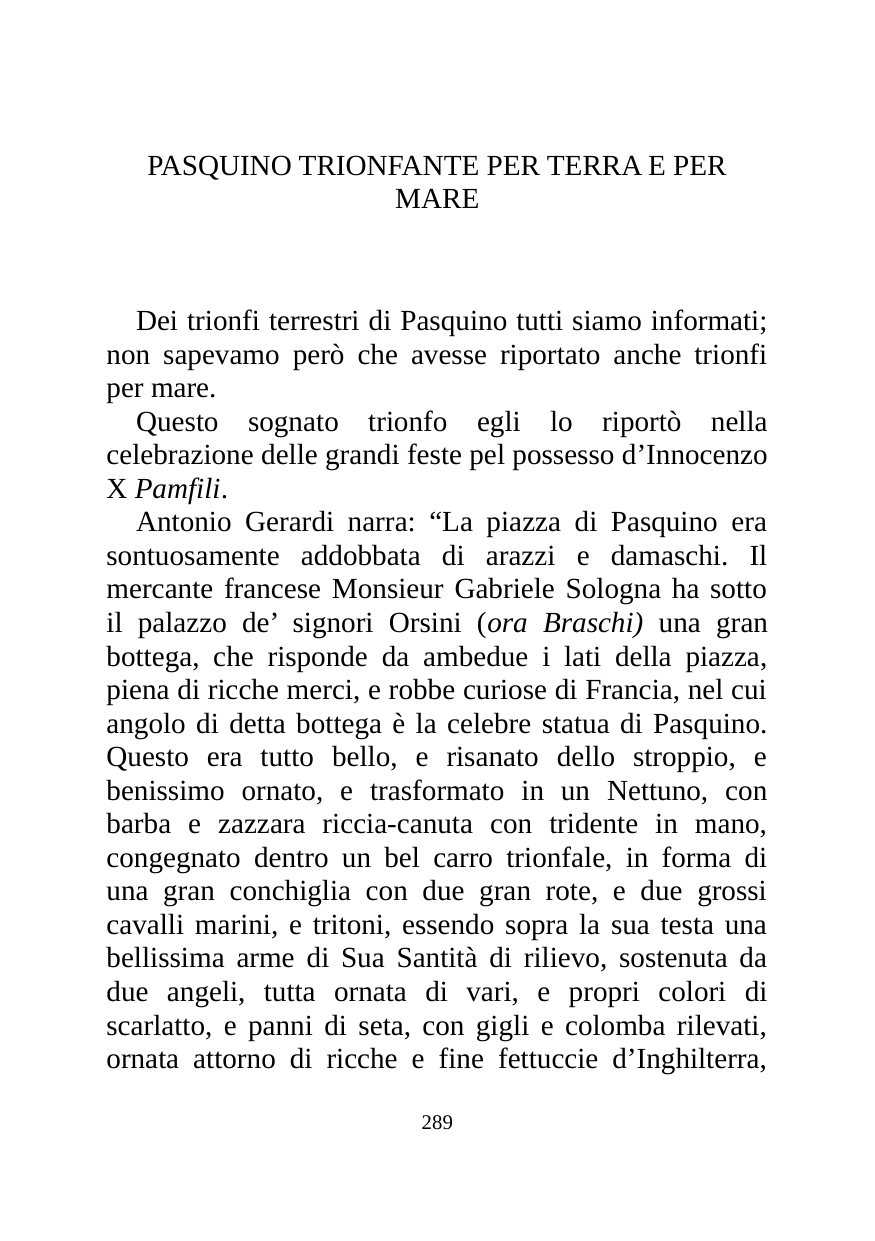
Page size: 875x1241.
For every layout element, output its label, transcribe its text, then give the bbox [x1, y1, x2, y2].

text Questo sognato trionfo egli lo riportò nella celebrazione delle grandi feste pel possesso d’Innocenzo X Pamfili. [106, 404, 768, 504]
subtitle PASQUINO TRIONFANTE PER TERRA E PER MARE [106, 148, 768, 215]
text Dei trionfi terrestri di Pasquino tutti siamo informati; non sapevamo però che avesse riportato anche trionfi per mare. [106, 303, 768, 404]
text Antonio Gerardi narra: “La piazza di Pasquino era sontuosamente addobbata di arazzi e damaschi. Il mercante francese Monsieur Gabriele Sologna ha sotto il palazzo de’ signori Orsini (ora Braschi) una gran bottega, che risponde da ambedue i lati della piazza, piena di ricche merci, e robbe curiose di Francia, nel cui angolo di detta bottega è la celebre statua di Pasquino. Questo era tutto bello, e risanato dello stroppio, e benissimo ornato, e trasformato in un Nettuno, con barba e zazzara riccia-canuta con tridente in mano, congegnato dentro un bel carro trionfale, in forma di una gran conchiglia con due gran rote, e due grossi cavalli marini, e tritoni, essendo sopra la sua testa una bellissima arme di Sua Santità di rilievo, sostenuta da due angeli, tutta ornata di vari, e propri colori di scarlatto, e panni di seta, con gigli e colomba rilevati, ornata attorno di ricche e fine fettuccie d’Inghilterra, [106, 504, 768, 1075]
